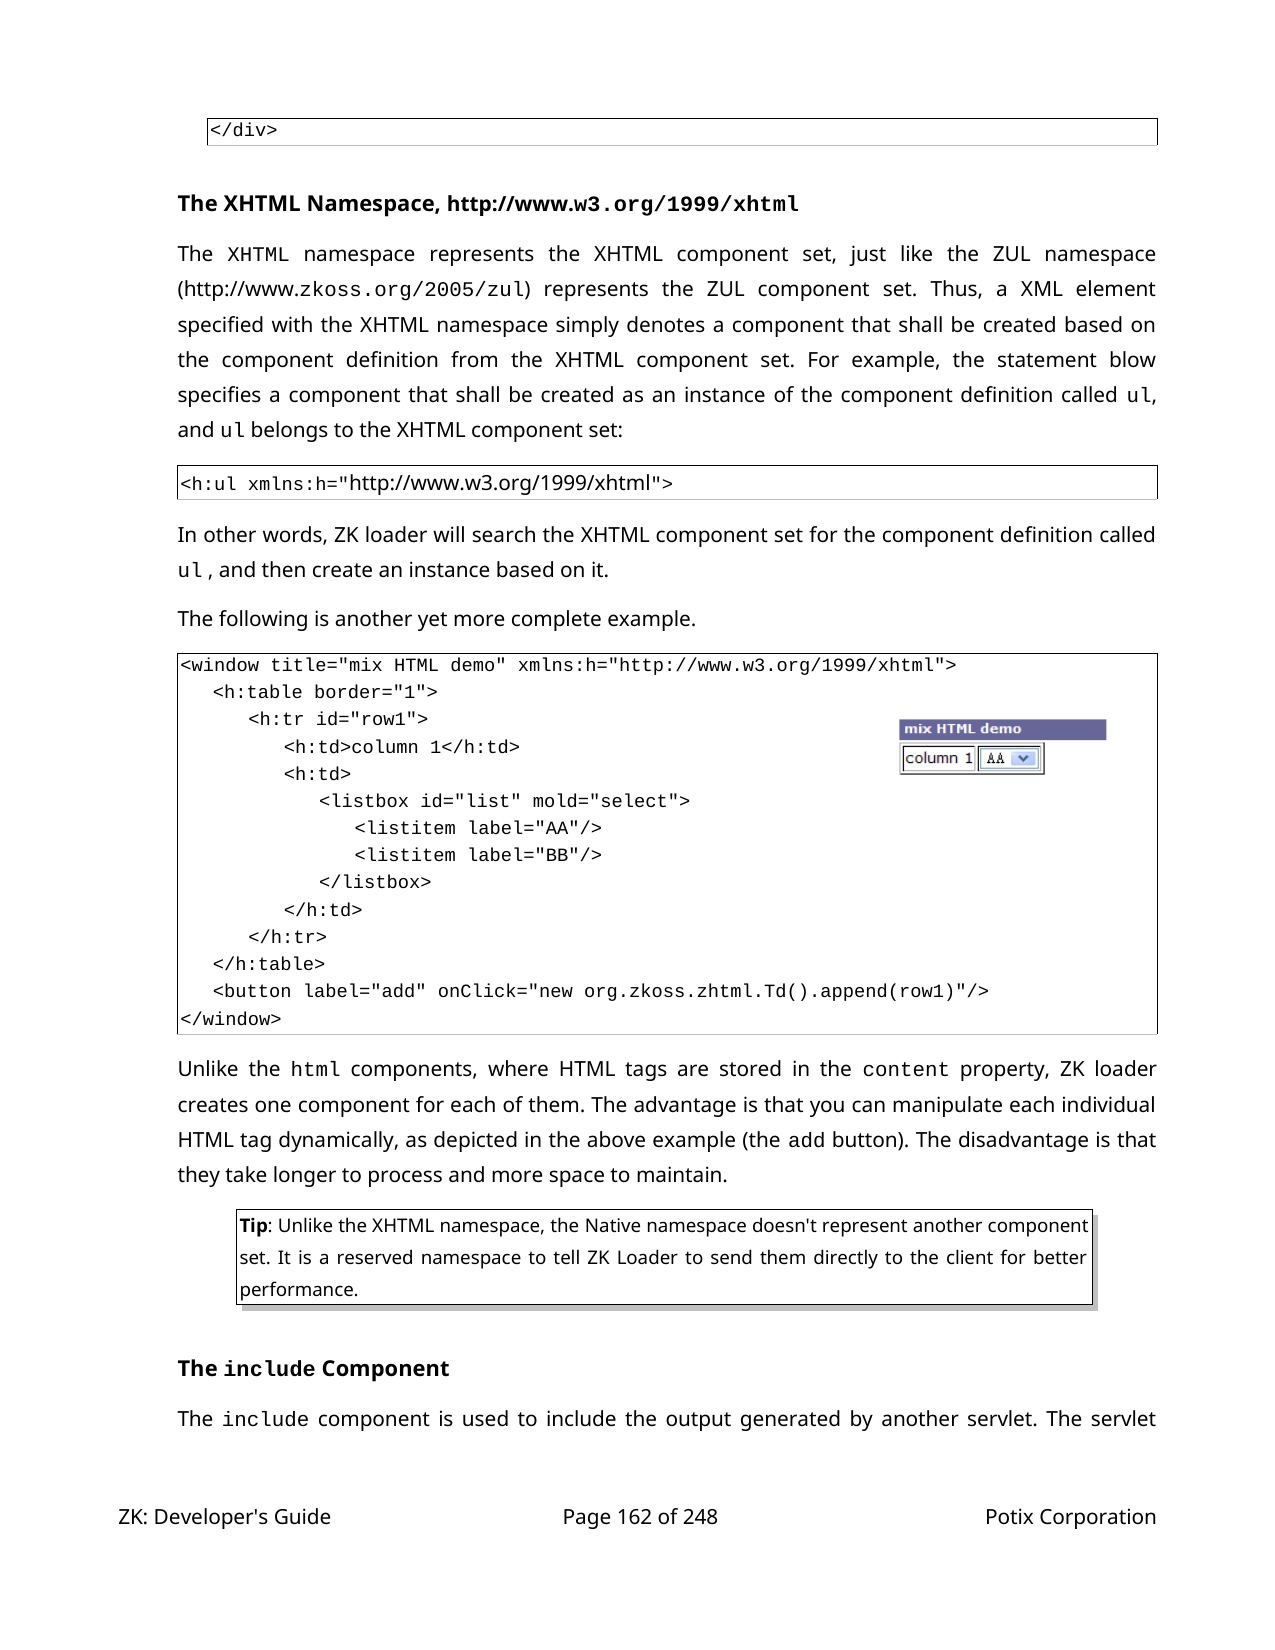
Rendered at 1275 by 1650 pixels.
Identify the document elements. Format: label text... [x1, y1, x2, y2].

text <h:ul xmlns:h="http://www.w3.org/1999/xhtml"> [178, 466, 1157, 499]
picture [897, 716, 1107, 777]
text The following is another yet more complete example. [177, 604, 1157, 632]
text Tip: Unlike the XHTML namespace, the Native namespace doesn't represent another component set. It is a reserved namespace to tell ZK Loader to send them directly to the client for better performance. [237, 1210, 1092, 1304]
text <button label="add" onClick="new org.zkoss.zhtml.Td().append(row1)"/> [178, 979, 1157, 1003]
subtitle The XHTML Namespace, http://www.w3.org/1999/xhtml [177, 188, 1157, 218]
text In other words, ZK loader will search the XHTML component set for the component definition called ul , and then create an instance based on it. [177, 520, 1157, 583]
text The XHTML namespace represents the XHTML component set, just like the ZUL namespace (http://www.zkoss.org/2005/zul) represents the ZUL component set. Thus, a XML element specified with the XHTML namespace simply denotes a component that shall be created based on the component definition from the XHTML component set. For example, the statement blow specifies a component that shall be created as an instance of the component definition called ul, and ul belongs to the XHTML component set: [177, 239, 1157, 444]
text </listbox> [178, 870, 1157, 895]
text </h:tr> [178, 925, 1157, 949]
text <listitem label="AA"/> [178, 816, 1157, 840]
text <listbox id="list" mold="select"> [178, 789, 1157, 813]
text <h:tr id="row1"> [178, 707, 1157, 732]
text The include component is used to include the output generated by another servlet. The servlet [177, 1404, 1157, 1432]
text </h:td> [178, 898, 1157, 922]
subtitle The include Component [177, 1353, 1157, 1383]
text </h:table> [178, 952, 1157, 976]
text [1107, 734, 1157, 759]
text Unlike the html components, where HTML tags are stored in the content property, ZK loader creates one component for each of them. The advantage is that you can manipulate each individual HTML tag dynamically, as depicted in the above example (the add button). The disadvantage is that they take longer to process and more space to maintain. [177, 1054, 1157, 1189]
text </window> [178, 1006, 1157, 1034]
text <window title="mix HTML demo" xmlns:h="http://www.w3.org/1999/xhtml"> [178, 654, 1157, 677]
text <h:td>column 1</h:td> [178, 734, 897, 759]
text </div> [208, 119, 1157, 145]
text <listitem label="BB"/> [178, 843, 1157, 867]
text <h:table border="1"> [178, 680, 1157, 704]
text <h:td> [178, 762, 1157, 786]
